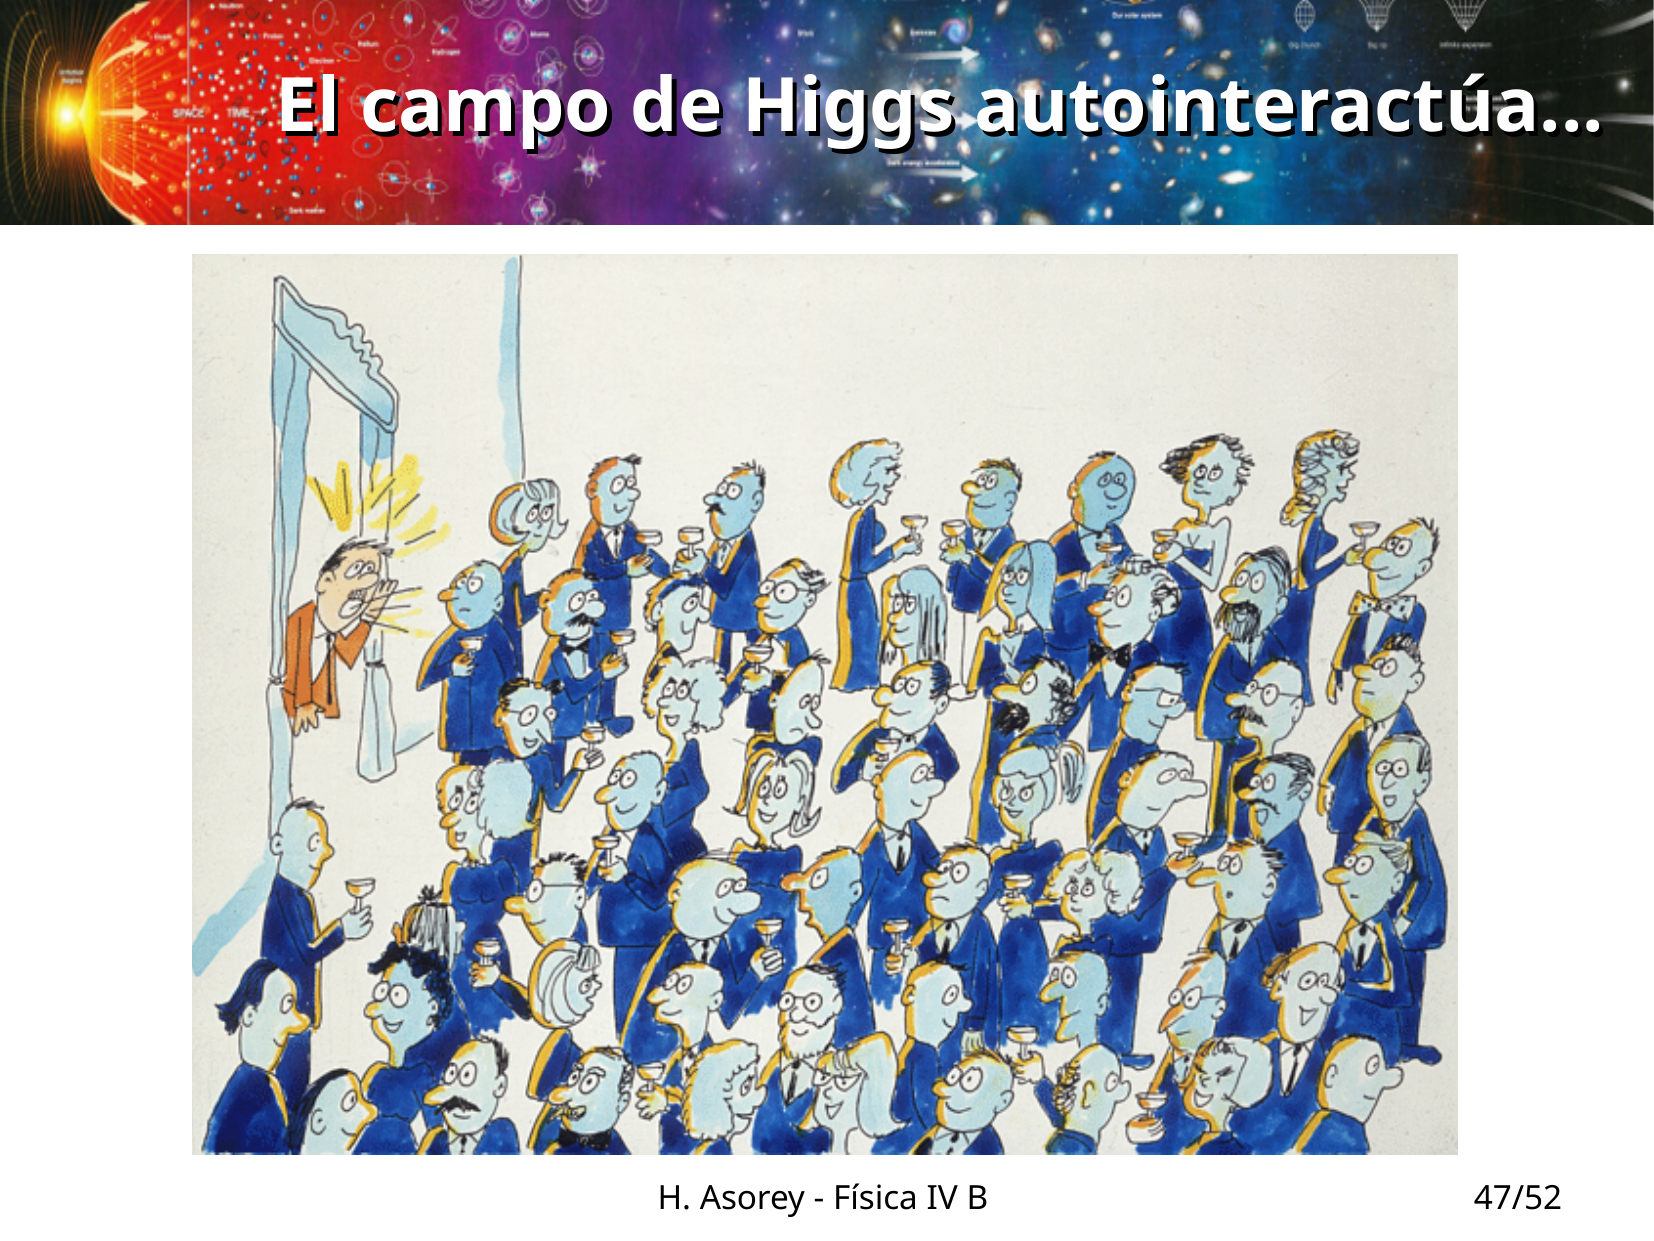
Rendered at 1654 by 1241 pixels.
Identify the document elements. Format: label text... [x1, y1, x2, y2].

picture [192, 254, 1458, 1156]
title El campo de Higgs autointeractúa... [45, 15, 1606, 191]
picture [0, 0, 1654, 225]
